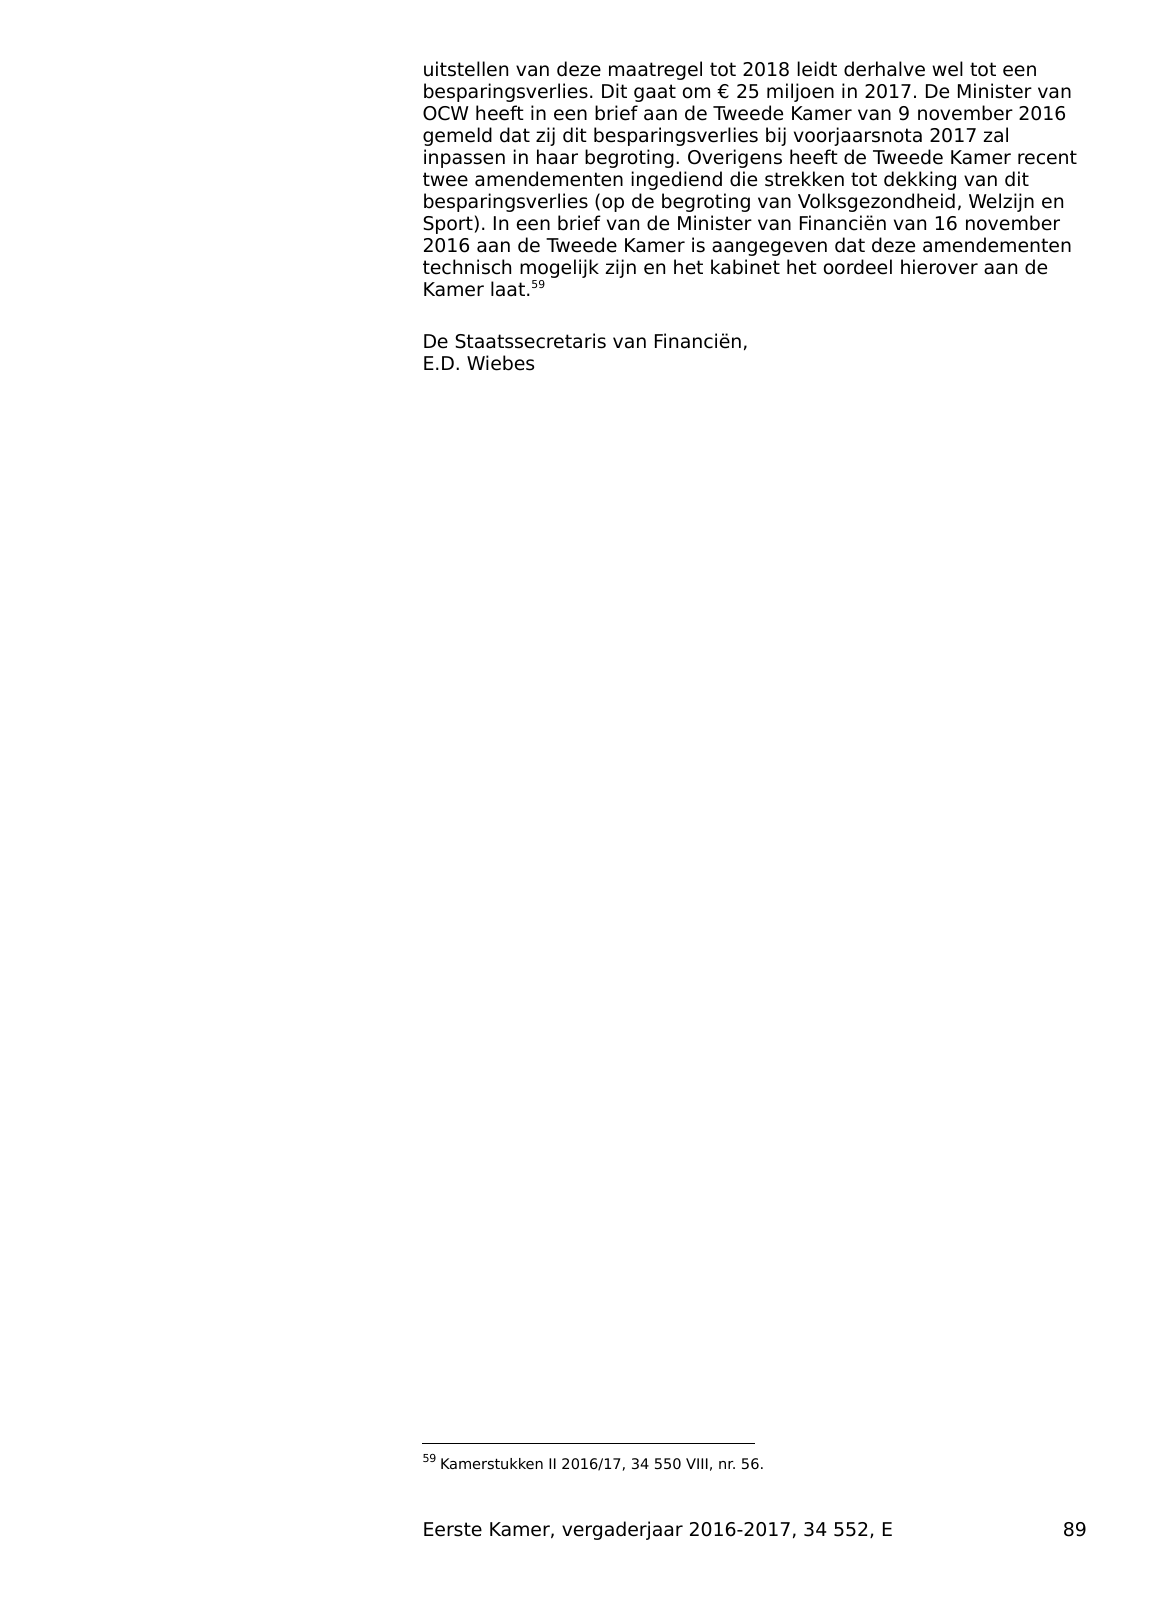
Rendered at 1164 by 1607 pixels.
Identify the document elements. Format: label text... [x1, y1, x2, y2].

text De Staatssecretaris van Financiën, E.D. Wiebes [422, 331, 1087, 375]
text Kamerstukken II 2016/17, 34 550 VIII, nr. 56. [422, 1452, 1087, 1474]
text uitstellen van deze maatregel tot 2018 leidt derhalve wel tot een besparingsverlies. Dit gaat om € 25 miljoen in 2017. De Minister van OCW heeft in een brief aan de Tweede Kamer van 9 november 2016 gemeld dat zij dit besparingsverlies bij voorjaarsnota 2017 zal inpassen in haar begroting. Overigens heeft de Tweede Kamer recent twee amendementen ingediend die strekken tot dekking van dit besparingsverlies (op de begroting van Volksgezondheid, Welzijn en Sport). In een brief van de Minister van Financiën van 16 november 2016 aan de Tweede Kamer is aangegeven dat deze amendementen technisch mogelijk zijn en het kabinet het oordeel hierover aan de Kamer laat. [422, 59, 1087, 301]
